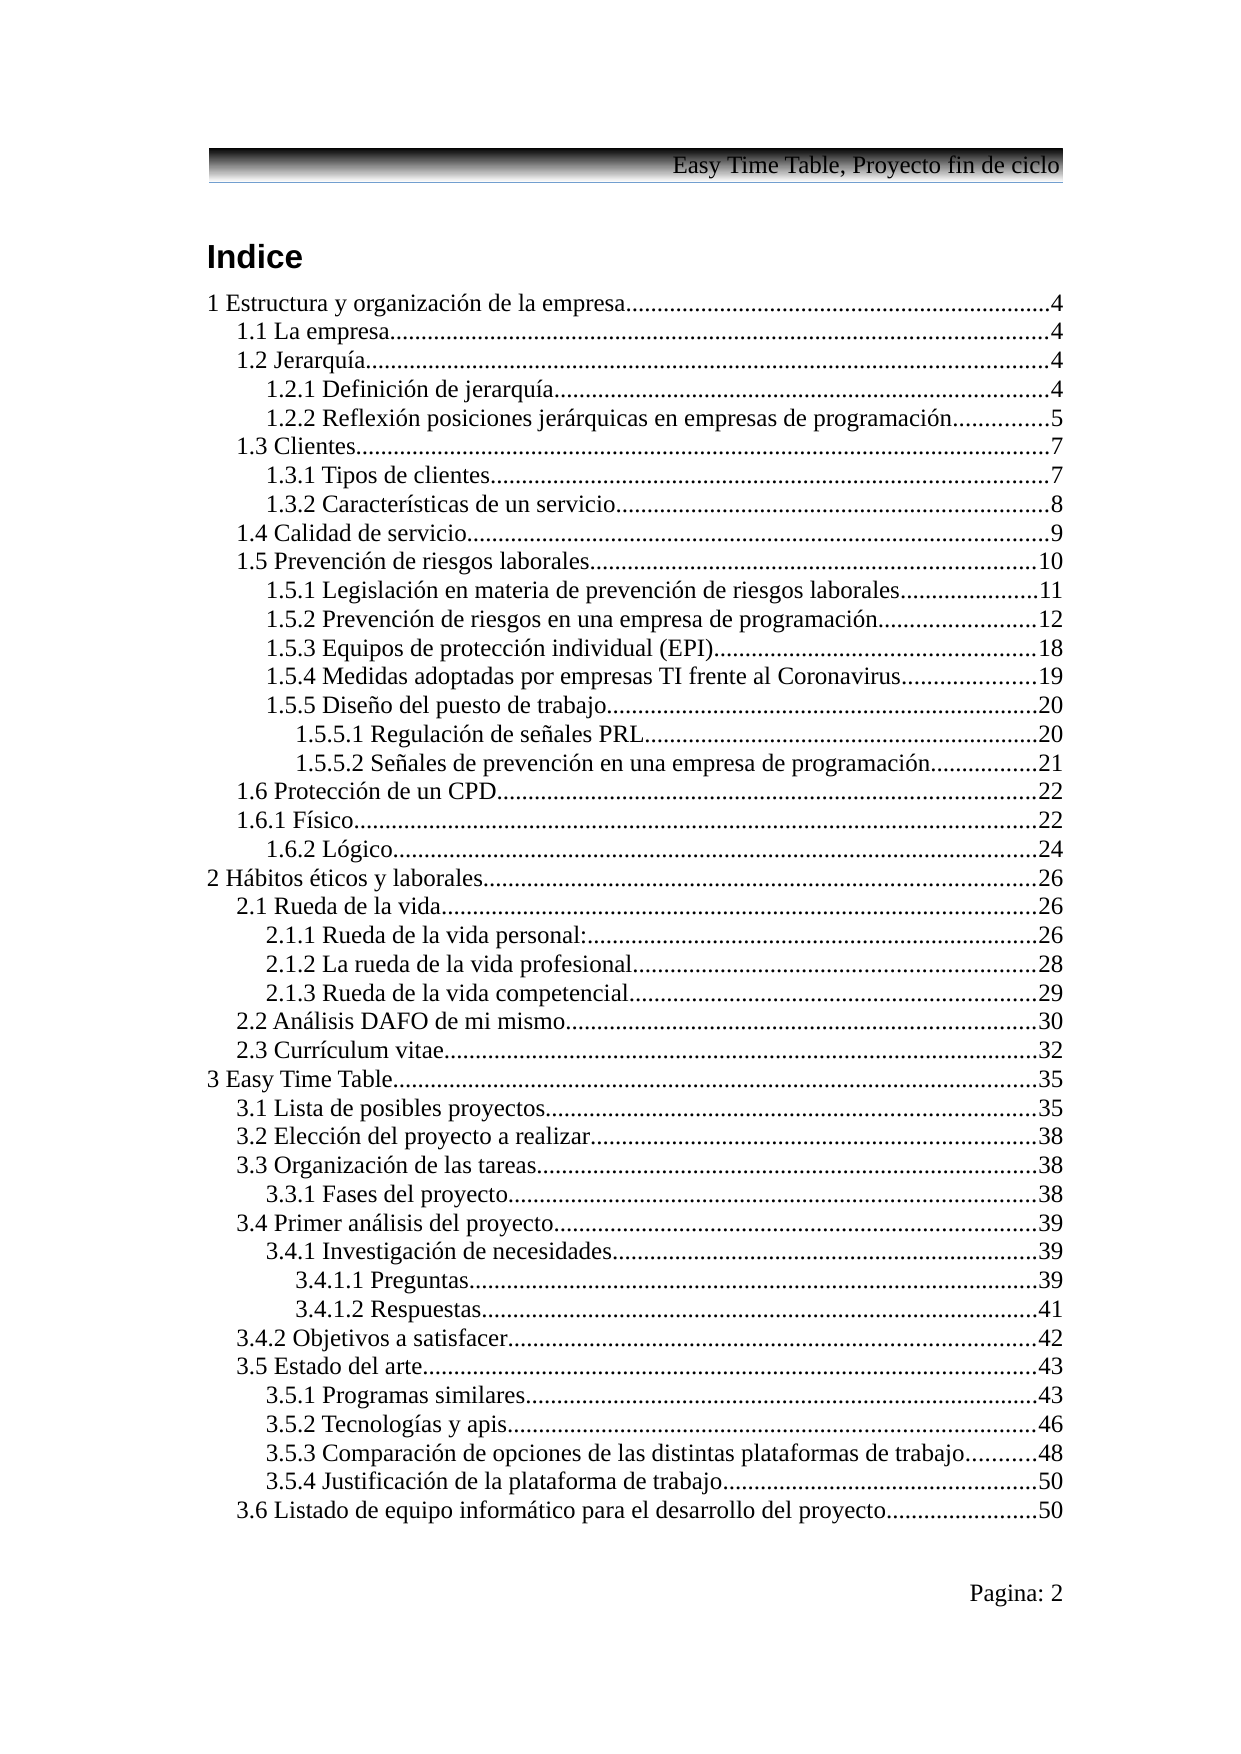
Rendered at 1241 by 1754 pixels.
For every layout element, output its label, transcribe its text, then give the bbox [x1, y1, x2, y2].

text 1.5.2 Prevención de riesgos en una empresa de programación 12 [266, 604, 1063, 633]
text 2.2 Análisis DAFO de mi mismo 30 [236, 1006, 1063, 1035]
text 1.6.1 Físico 22 [236, 805, 1063, 834]
text 1.3.1 Tipos de clientes 7 [266, 460, 1063, 489]
text 1.2.2 Reflexión posiciones jerárquicas en empresas de programación 5 [266, 403, 1063, 431]
text 1.5.5 Diseño del puesto de trabajo 20 [266, 690, 1063, 719]
text 2.1 Rueda de la vida 26 [236, 891, 1063, 920]
text 1.2 Jerarquía 4 [236, 345, 1063, 374]
text 1.1 La empresa 4 [236, 316, 1063, 345]
text 3.5.4 Justificación de la plataforma de trabajo 50 [266, 1466, 1063, 1495]
text 1 Estructura y organización de la empresa 4 [207, 288, 1063, 316]
text 3.4 Primer análisis del proyecto 39 [236, 1208, 1063, 1236]
text 1.5.4 Medidas adoptadas por empresas TI frente al Coronavirus 19 [266, 661, 1063, 690]
text 2.1.3 Rueda de la vida competencial 29 [266, 978, 1063, 1006]
text 1.3.2 Características de un servicio 8 [266, 489, 1063, 518]
text 2.1.2 La rueda de la vida profesional 28 [266, 949, 1063, 978]
text 3.4.1 Investigación de necesidades 39 [266, 1236, 1063, 1265]
text 3.3.1 Fases del proyecto 38 [266, 1179, 1063, 1208]
text 2.1.1 Rueda de la vida personal: 26 [266, 920, 1063, 949]
text 3.6 Listado de equipo informático para el desarrollo del proyecto 50 [236, 1495, 1063, 1524]
text 3.4.1.1 Preguntas 39 [295, 1265, 1063, 1294]
text 2 Hábitos éticos y laborales 26 [207, 863, 1063, 891]
text 1.5.5.2 Señales de prevención en una empresa de programación. 21 [295, 748, 1063, 776]
text 1.5.3 Equipos de protección individual (EPI) 18 [266, 633, 1063, 661]
text 3.5.1 Programas similares 43 [266, 1380, 1063, 1409]
text 3.5.2 Tecnologías y apis 46 [266, 1409, 1063, 1438]
text 1.2.1 Definición de jerarquía 4 [266, 374, 1063, 403]
text 1.5.1 Legislación en materia de prevención de riesgos laborales 11 [266, 575, 1063, 604]
text 3.5 Estado del arte 43 [236, 1351, 1063, 1380]
text 3.1 Lista de posibles proyectos 35 [236, 1093, 1063, 1121]
text 1.4 Calidad de servicio 9 [236, 518, 1063, 546]
text 3.3 Organización de las tareas 38 [236, 1150, 1063, 1179]
text 1.3 Clientes 7 [236, 431, 1063, 460]
text 1.6 Protección de un CPD 22 [236, 776, 1063, 805]
text 3.4.1.2 Respuestas 41 [295, 1294, 1063, 1323]
text 1.5.5.1 Regulación de señales PRL 20 [295, 719, 1063, 748]
subtitle Indice [207, 237, 1063, 275]
text 1.6.2 Lógico 24 [266, 834, 1063, 863]
text 2.3 Currículum vitae 32 [236, 1035, 1063, 1064]
text 1.5 Prevención de riesgos laborales 10 [236, 546, 1063, 575]
text 3.4.2 Objetivos a satisfacer 42 [236, 1323, 1063, 1351]
text 3 Easy Time Table 35 [207, 1064, 1063, 1093]
text 3.5.3 Comparación de opciones de las distintas plataformas de trabajo 48 [266, 1438, 1063, 1466]
text 3.2 Elección del proyecto a realizar 38 [236, 1121, 1063, 1150]
